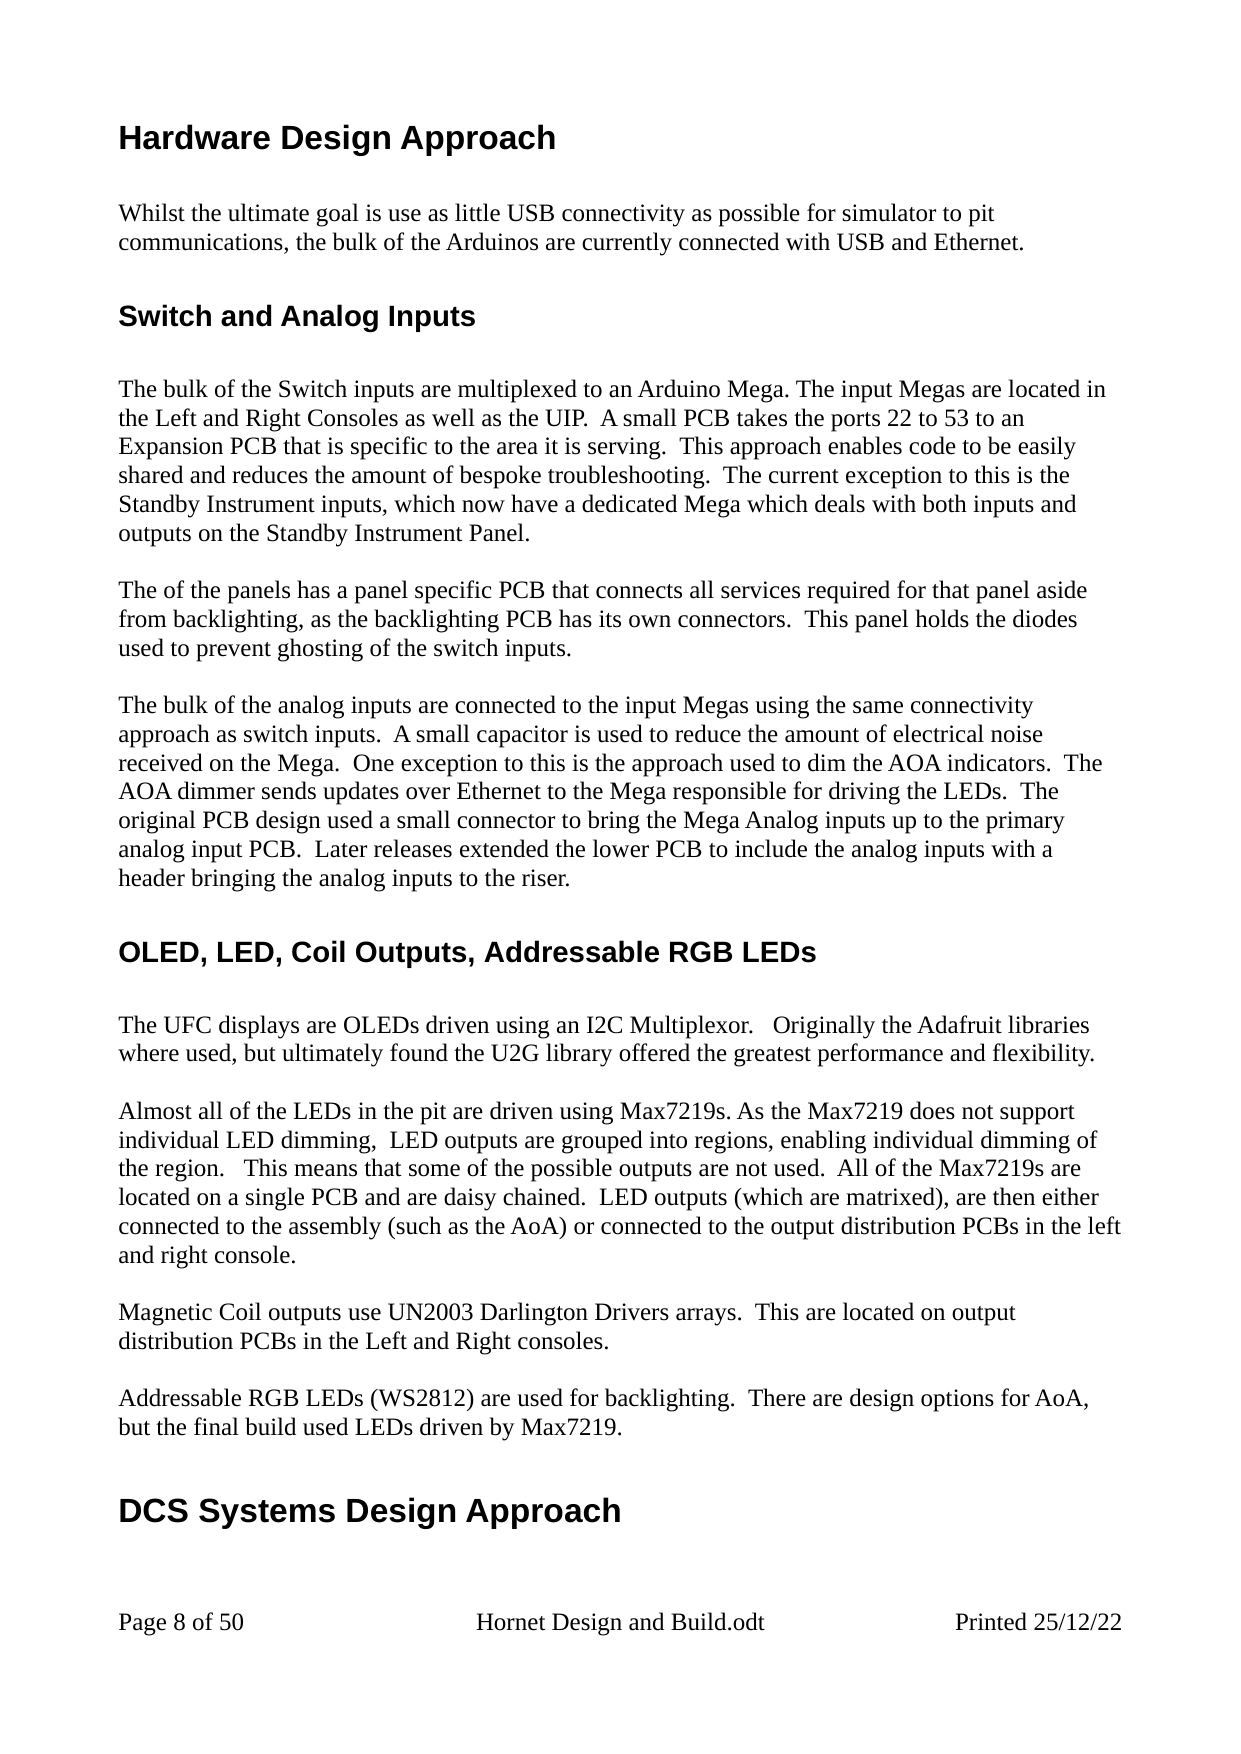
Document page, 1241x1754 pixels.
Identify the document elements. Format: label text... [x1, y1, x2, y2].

text The of the panels has a panel specific PCB that connects all services required for that panel aside from backlighting, as the backlighting PCB has its own connectors. This panel holds the diodes used to prevent ghosting of the switch inputs. [118, 575, 1122, 661]
subtitle Switch and Analog Inputs [118, 299, 1122, 333]
subtitle OLED, LED, Coil Outputs, Addressable RGB LEDs [118, 935, 1122, 968]
text Whilst the ultimate goal is use as little USB connectivity as possible for simulator to pit communications, the bulk of the Arduinos are currently connected with USB and Ethernet. [118, 198, 1122, 256]
text Magnetic Coil outputs use UN2003 Darlington Drivers arrays. This are located on output distribution PCBs in the Left and Right consoles. [118, 1297, 1122, 1355]
subtitle DCS Systems Design Approach [118, 1491, 1122, 1529]
text The bulk of the Switch inputs are multiplexed to an Arduino Mega. The input Megas are located in the Left and Right Consoles as well as the UIP. A small PCB takes the ports 22 to 53 to an Expansion PCB that is specific to the area it is serving. This approach enables code to be easily shared and reduces the amount of bespoke troubleshooting. The current exception to this is the Standby Instrument inputs, which now have a dedicated Mega which deals with both inputs and outputs on the Standby Instrument Panel. [118, 374, 1122, 546]
subtitle Hardware Design Approach [118, 118, 1122, 157]
text The bulk of the analog inputs are connected to the input Megas using the same connectivity approach as switch inputs. A small capacitor is used to reduce the amount of electrical noise received on the Mega. One exception to this is the approach used to dim the AOA indicators. The AOA dimmer sends updates over Ethernet to the Mega responsible for driving the LEDs. The original PCB design used a small connector to bring the Mega Analog inputs up to the primary analog input PCB. Later releases extended the lower PCB to include the analog inputs with a header bringing the analog inputs to the riser. [118, 690, 1122, 891]
text Addressable RGB LEDs (WS2812) are used for backlighting. There are design options for AoA, but the final build used LEDs driven by Max7219. [118, 1383, 1122, 1441]
text Almost all of the LEDs in the pit are driven using Max7219s. As the Max7219 does not support individual LED dimming, LED outputs are grouped into regions, enabling individual dimming of the region. This means that some of the possible outputs are not used. All of the Max7219s are located on a single PCB and are daisy chained. LED outputs (which are matrixed), are then either connected to the assembly (such as the AoA) or connected to the output distribution PCBs in the left and right console. [118, 1096, 1122, 1268]
text The UFC displays are OLEDs driven using an I2C Multiplexor. Originally the Adafruit libraries where used, but ultimately found the U2G library offered the greatest performance and flexibility. [118, 1010, 1122, 1067]
